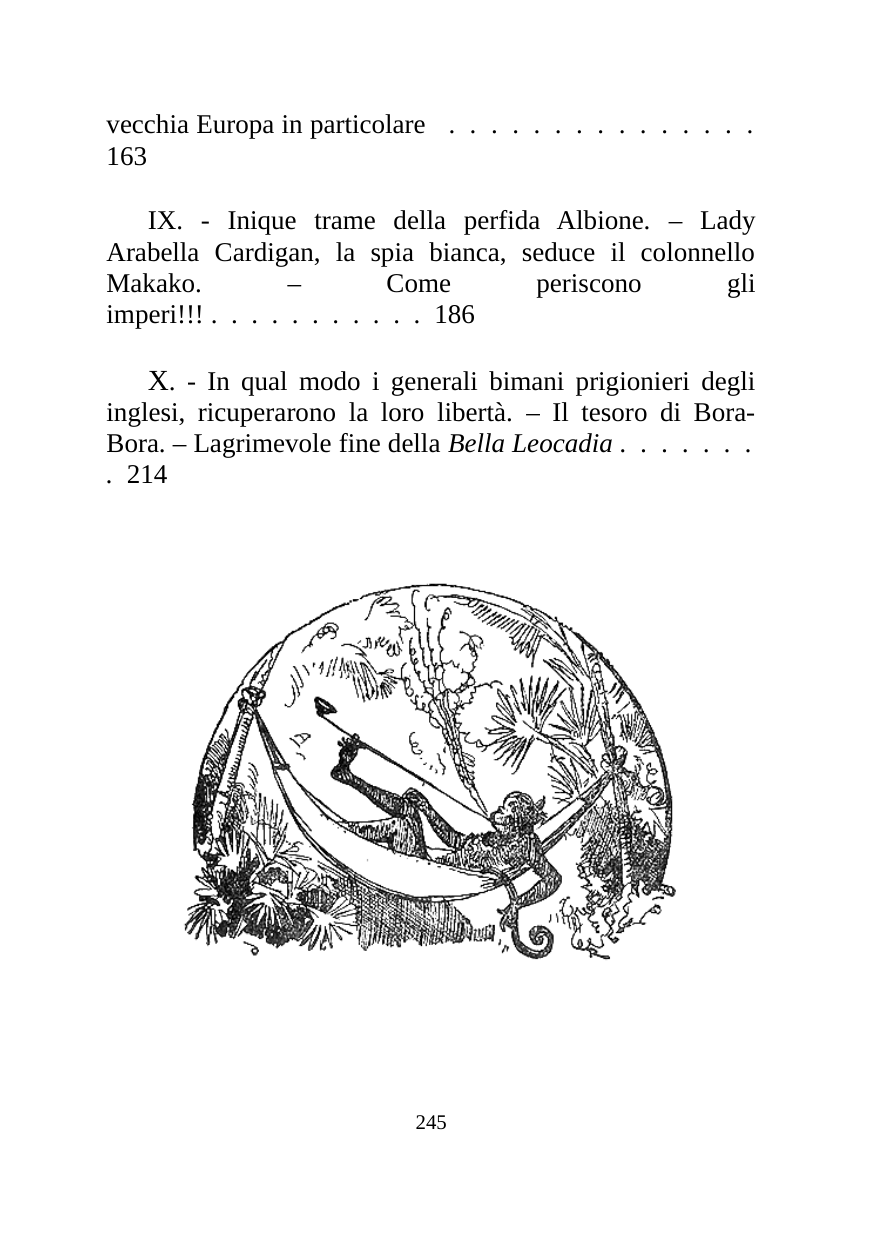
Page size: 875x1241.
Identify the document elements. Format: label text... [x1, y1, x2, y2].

picture [178, 578, 684, 965]
text X. - In qual modo i generali bimani prigionieri degli inglesi, ricuperarono la loro libertà. ‒ Il tesoro di Bora-Bora. ‒ Lagrimevole fine della Bella Leocadia . . . . . . . . 214 [106, 363, 756, 489]
text IX. - Inique trame della perfida Albione. ‒ Lady Arabella Cardigan, la spia bianca, seduce il colonnello Makako. ‒ Come periscono gli imperi!!! . . . . . . . . . . . 186 [106, 204, 756, 329]
text vecchia Europa in particolare . . . . . . . . . . . . . . . 163 [106, 106, 756, 171]
